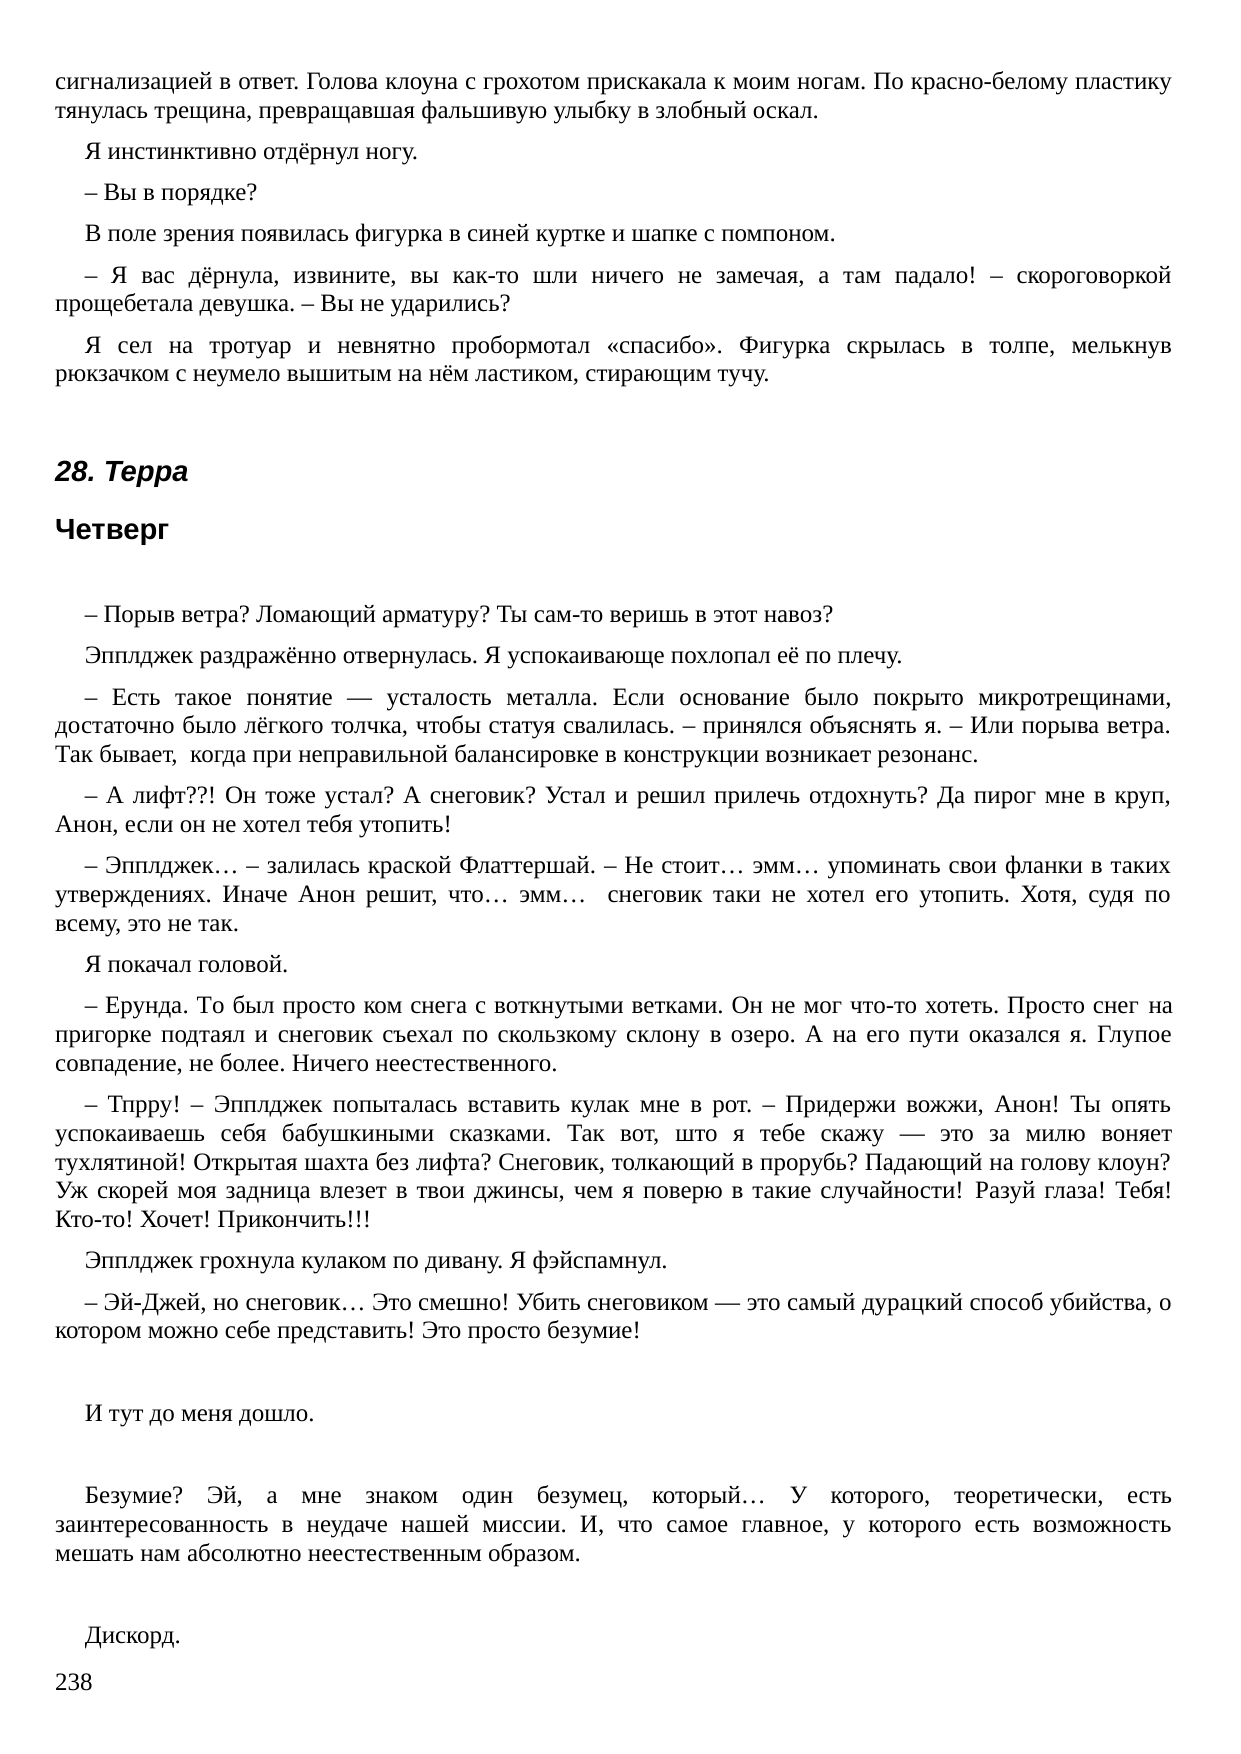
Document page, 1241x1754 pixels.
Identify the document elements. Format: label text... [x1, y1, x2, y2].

text – Эпплджек… – залилась краской Флаттершай. – Не стоит… эмм… упоминать свои фланки в таких утверждениях. Иначе Анон решит, что… эмм… снеговик таки не хотел его утопить. Хотя, судя по всему, это не так. [55, 851, 1173, 937]
text – Порыв ветра? Ломающий арматуру? Ты сам-то веришь в этот навоз? [55, 599, 1173, 628]
text Эпплджек грохнула кулаком по дивану. Я фэйспамнул. [55, 1246, 1173, 1274]
subtitle Четверг [55, 512, 1173, 546]
text Безумие? Эй, а мне знаком один безумец, который… У которого, теоретически, есть заинтересованность в неудаче нашей миссии. И, что самое главное, у которого есть возможность мешать нам абсолютно неестественным образом. [55, 1481, 1173, 1567]
text Дискорд. [55, 1621, 1173, 1649]
text В поле зрения появилась фигурка в синей куртке и шапке с помпоном. [55, 218, 1173, 247]
text – Вы в порядке? [55, 177, 1173, 206]
text – Я вас дёрнула, извините, вы как-то шли ничего не замечая, а там падало! – скороговоркой прощебетала девушка. – Вы не ударились? [55, 260, 1173, 317]
text Я сел на тротуар и невнятно пробормотал «спасибо». Фигурка скрылась в толпе, мелькнув рюкзачком с неумело вышитым на нём ластиком, стирающим тучу. [55, 330, 1173, 387]
text – А лифт??! Он тоже устал? А снеговик? Устал и решил прилечь отдохнуть? Да пирог мне в круп, Анон, если он не хотел тебя утопить! [55, 781, 1173, 838]
subtitle 28. Терра [55, 453, 1173, 487]
text – Эй-Джей, но снеговик… Это смешно! Убить снеговиком — это самый дурацкий способ убийства, о котором можно себе представить! Это просто безумие! [55, 1287, 1173, 1344]
text Я покачал головой. [55, 949, 1173, 978]
text И тут до меня дошло. [55, 1398, 1173, 1427]
text сигнализацией в ответ. Голова клоуна с грохотом прискакала к моим ногам. По красно-белому пластику тянулась трещина, превращавшая фальшивую улыбку в злобный оскал. [55, 66, 1173, 123]
text – Тпрру! – Эпплджек попыталась вставить кулак мне в рот. – Придержи вожжи, Анон! Ты опять успокаиваешь себя бабушкиными сказками. Так вот, што я тебе скажу — это за милю воняет тухлятиной! Открытая шахта без лифта? Снеговик, толкающий в прорубь? Падающий на голову клоун? Уж скорей моя задница влезет в твои джинсы, чем я поверю в такие случайности! Разуй глаза! Тебя! Кто-то! Хочет! Прикончить!!! [55, 1089, 1173, 1233]
text – Ерунда. То был просто ком снега с воткнутыми ветками. Он не мог что-то хотеть. Просто снег на пригорке подтаял и снеговик съехал по скользкому склону в озеро. А на его пути оказался я. Глупое совпадение, не более. Ничего неестественного. [55, 991, 1173, 1077]
text Я инстинктивно отдёрнул ногу. [55, 136, 1173, 165]
text Эпплджек раздражённо отвернулась. Я успокаивающе похлопал её по плечу. [55, 641, 1173, 669]
text – Есть такое понятие — усталость металла. Если основание было покрыто микротрещинами, достаточно было лёгкого толчка, чтобы статуя свалилась. – принялся объяснять я. – Или порыва ветра. Так бывает, когда при неправильной балансировке в конструкции возникает резонанс. [55, 682, 1173, 768]
